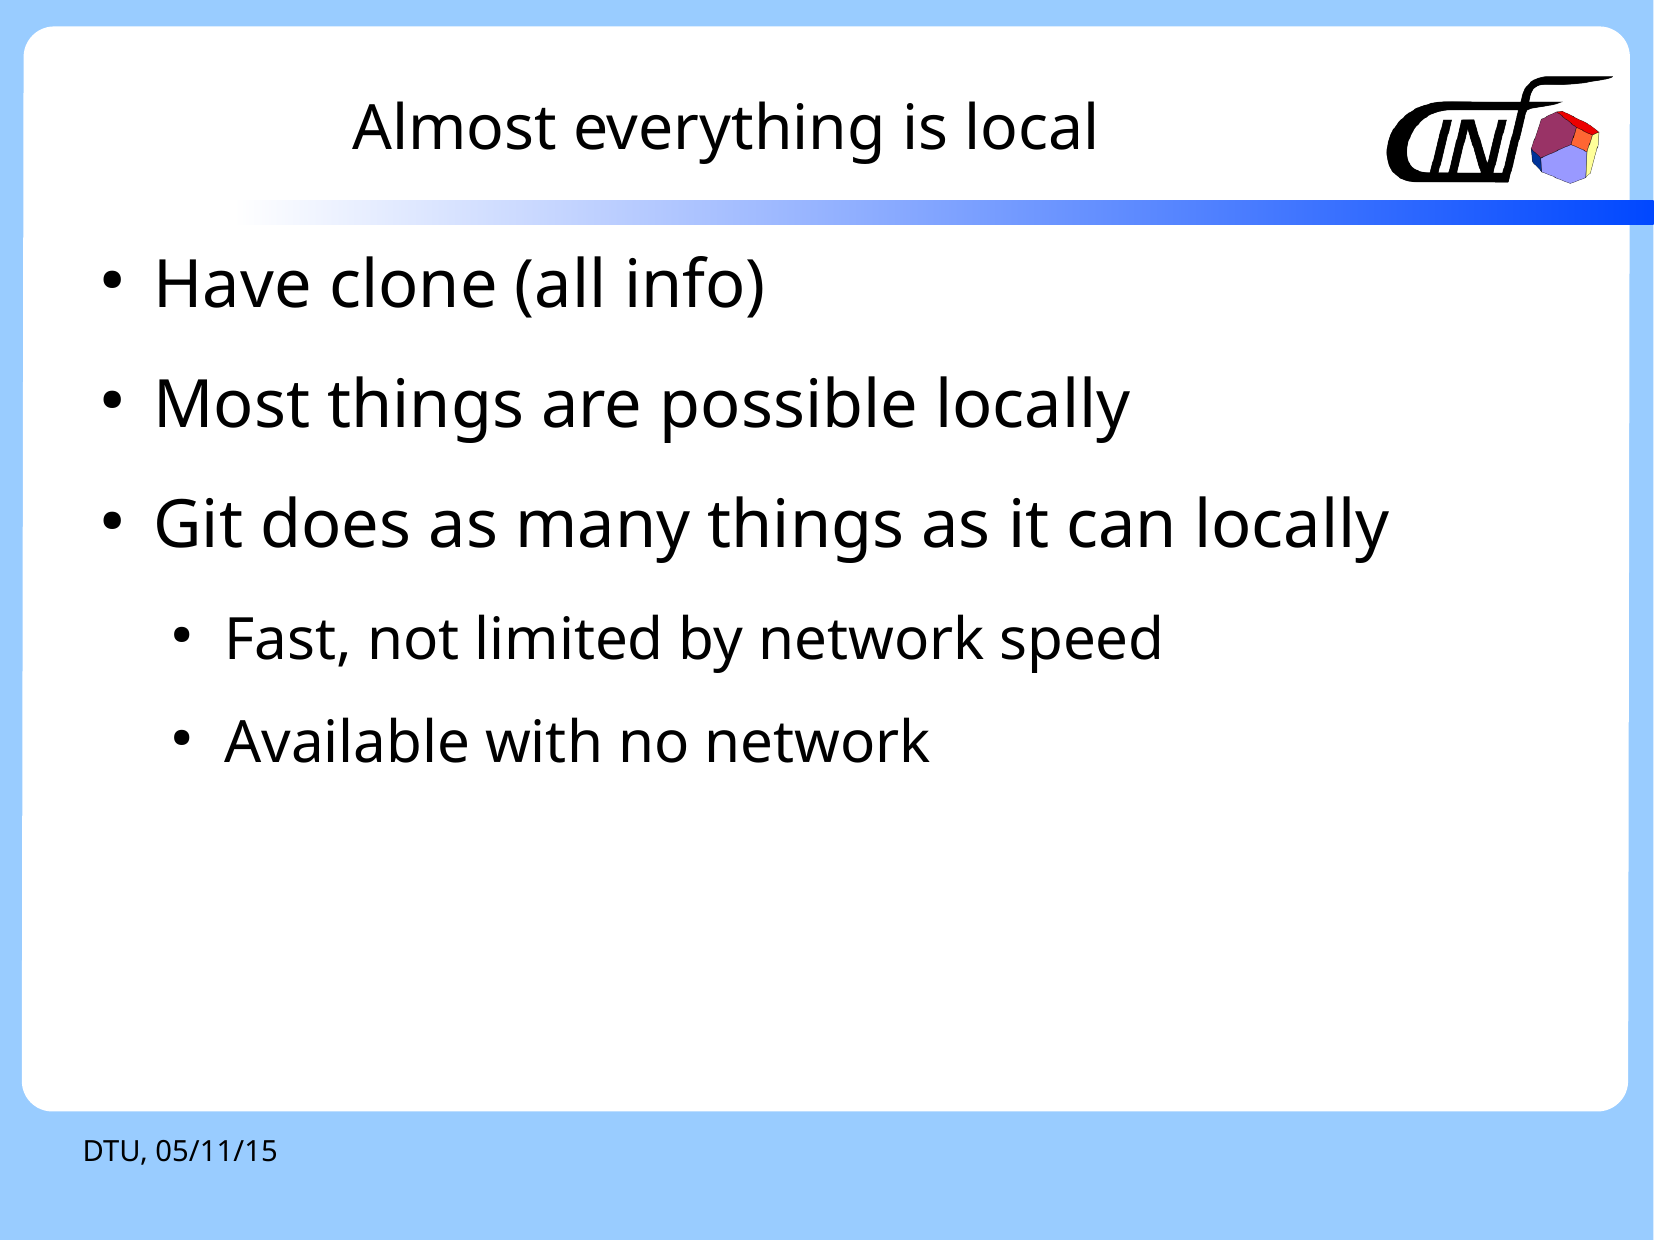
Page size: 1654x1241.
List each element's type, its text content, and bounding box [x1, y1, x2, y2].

picture [1386, 76, 1613, 184]
title Almost everything is local [82, 49, 1371, 201]
list Have clone (all info) Most things are possible locally Git does as many things as it can locally Fast, not limited by network speed Available with no network [82, 236, 1560, 1055]
